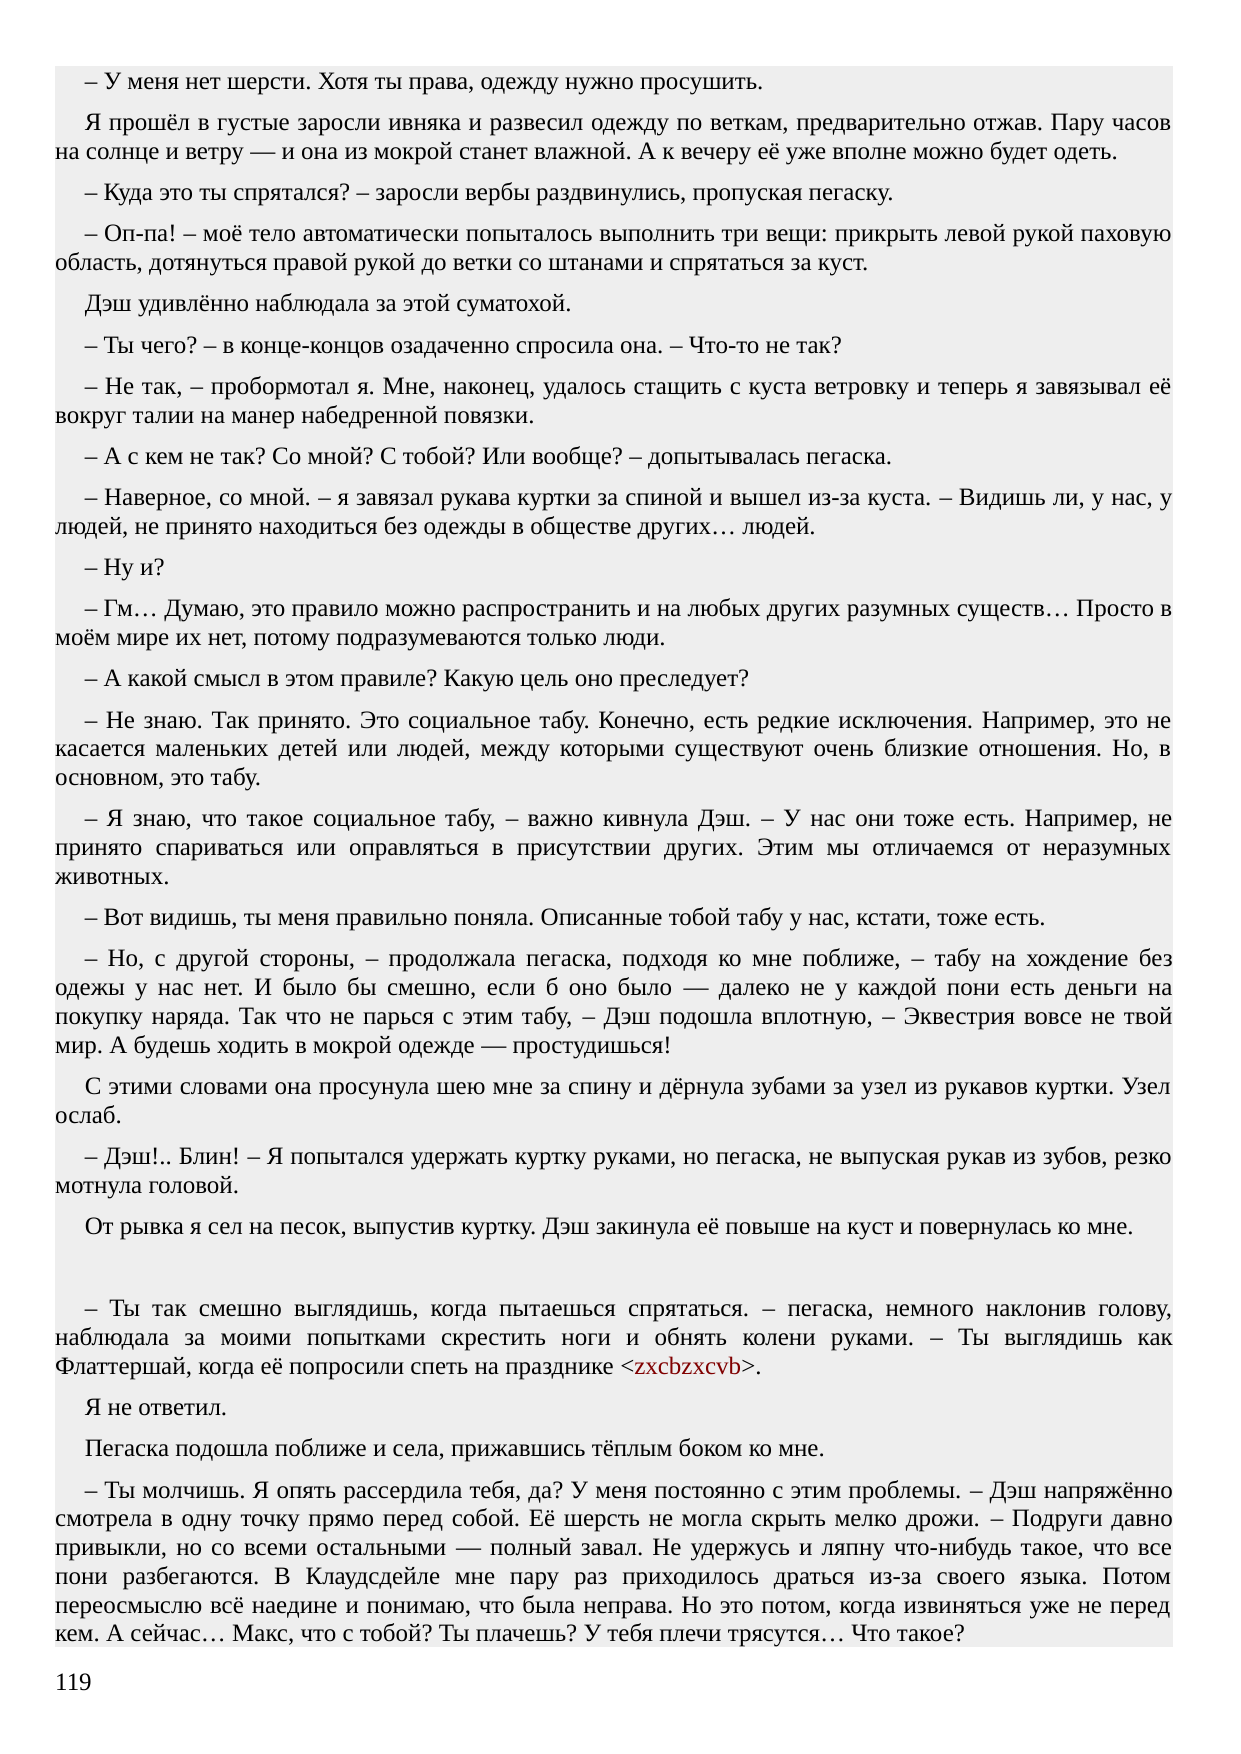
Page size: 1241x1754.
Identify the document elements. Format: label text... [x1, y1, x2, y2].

text От рывка я сел на песок, выпустив куртку. Дэш закинула её повыше на куст и повернулась ко мне. [55, 1211, 1173, 1240]
text – Ты молчишь. Я опять рассердила тебя, да? У меня постоянно с этим проблемы. – Дэш напряжённо смотрела в одну точку прямо перед собой. Её шерсть не могла скрыть мелко дрожи. – Подруги давно привыкли, но со всеми остальными — полный завал. Не удержусь и ляпну что-нибудь такое, что все пони разбегаются. В Клаудсдейле мне пару раз приходилось драться из-за своего языка. Потом переосмыслю всё наедине и понимаю, что была неправа. Но это потом, когда извиняться уже не перед кем. А сейчас… Макс, что с тобой? Ты плачешь? У тебя плечи трясутся… Что такое? [55, 1475, 1173, 1647]
text – Но, с другой стороны, – продолжала пегаска, подходя ко мне поближе, – табу на хождение без одежы у нас нет. И было бы смешно, если б оно было — далеко не у каждой пони есть деньги на покупку наряда. Так что не парься с этим табу, – Дэш подошла вплотную, – Эквестрия вовсе не твой мир. А будешь ходить в мокрой одежде — простудишься! [55, 943, 1173, 1058]
text – У меня нет шерсти. Хотя ты права, одежду нужно просушить. [55, 66, 1173, 95]
text – Куда это ты спрятался? – заросли вербы раздвинулись, пропуская пегаску. [55, 177, 1173, 206]
text – Наверное, со мной. – я завязал рукава куртки за спиной и вышел из-за куста. – Видишь ли, у нас, у людей, не принято находиться без одежды в обществе других… людей. [55, 482, 1173, 540]
text С этими словами она просунула шею мне за спину и дёрнула зубами за узел из рукавов куртки. Узел ослаб. [55, 1071, 1173, 1128]
text – Вот видишь, ты меня правильно поняла. Описанные тобой табу у нас, кстати, тоже есть. [55, 902, 1173, 931]
text – Не знаю. Так принято. Это социальное табу. Конечно, есть редкие исключения. Например, это не касается маленьких детей или людей, между которыми существуют очень близкие отношения. Но, в основном, это табу. [55, 705, 1173, 791]
text – Ты чего? – в конце-концов озадаченно спросила она. – Что-то не так? [55, 330, 1173, 358]
text – Дэш!.. Блин! – Я попытался удержать куртку руками, но пегаска, не выпуская рукав из зубов, резко мотнула головой. [55, 1141, 1173, 1198]
text – А с кем не так? Со мной? С тобой? Или вообще? – допытывалась пегаска. [55, 441, 1173, 470]
text Пегаска подошла поближе и села, прижавшись тёплым боком ко мне. [55, 1433, 1173, 1462]
text Дэш удивлённо наблюдала за этой суматохой. [55, 288, 1173, 317]
text Я не ответил. [55, 1392, 1173, 1421]
text – Ну и? [55, 552, 1173, 581]
text – Ты так смешно выглядишь, когда пытаешься спрятаться. – пегаска, немного наклонив голову, наблюдала за моими попытками скрестить ноги и обнять колени руками. – Ты выглядишь как Флаттершай, когда её попросили спеть на празднике <zxcbzxcvb>. [55, 1293, 1173, 1380]
text – Я знаю, что такое социальное табу, – важно кивнула Дэш. – У нас они тоже есть. Например, не принято спариваться или оправляться в присутствии других. Этим мы отличаемся от неразумных животных. [55, 803, 1173, 890]
text – Гм… Думаю, это правило можно распространить и на любых других разумных существ… Просто в моём мире их нет, потому подразумеваются только люди. [55, 593, 1173, 651]
text Я прошёл в густые заросли ивняка и развесил одежду по веткам, предварительно отжав. Пару часов на солнце и ветру — и она из мокрой станет влажной. А к вечеру её уже вполне можно будет одеть. [55, 107, 1173, 165]
text – А какой смысл в этом правиле? Какую цель оно преследует? [55, 663, 1173, 692]
text – Оп-па! – моё тело автоматически попыталось выполнить три вещи: прикрыть левой рукой паховую область, дотянуться правой рукой до ветки со штанами и спрятаться за куст. [55, 218, 1173, 276]
text – Не так, – пробормотал я. Мне, наконец, удалось стащить с куста ветровку и теперь я завязывал её вокруг талии на манер набедренной повязки. [55, 371, 1173, 428]
